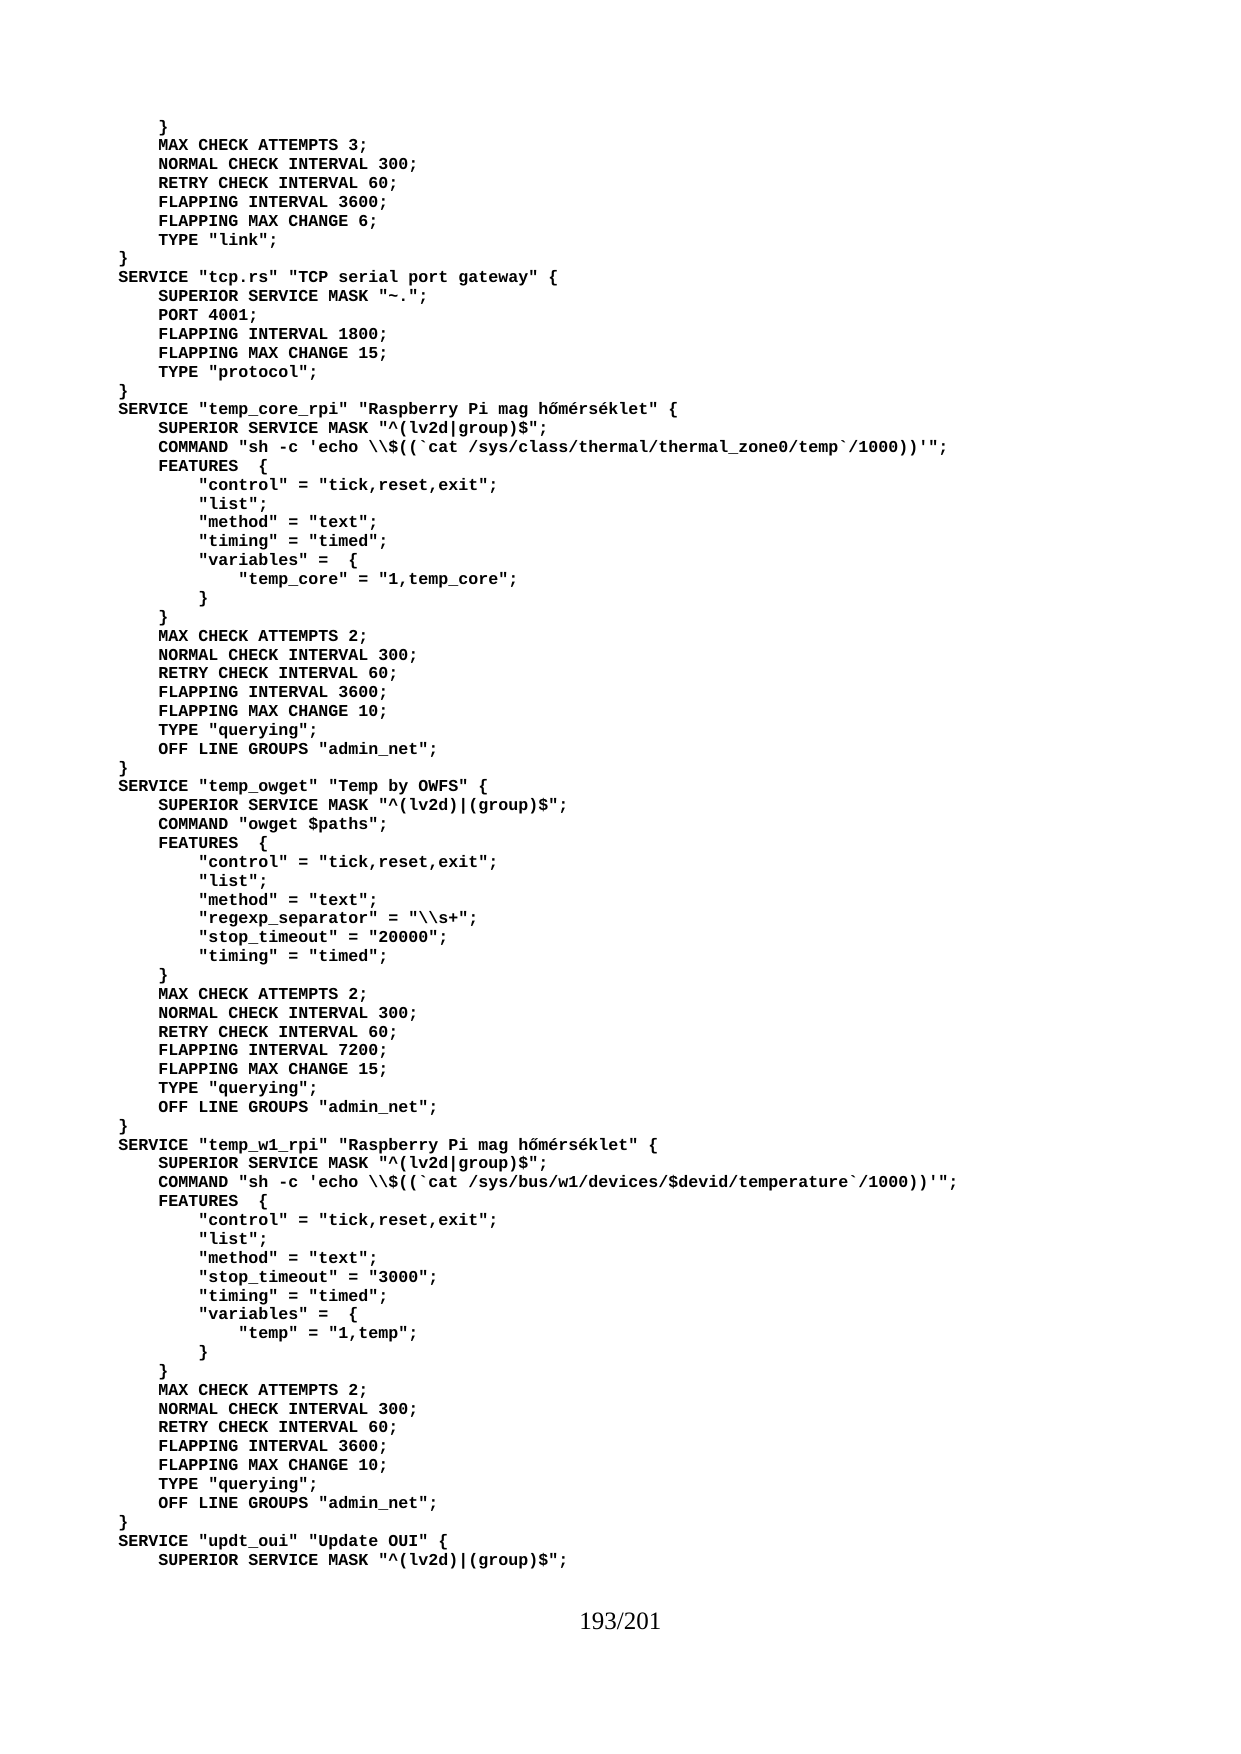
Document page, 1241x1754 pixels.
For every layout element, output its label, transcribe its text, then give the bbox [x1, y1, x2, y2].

text } [118, 759, 1122, 778]
text SUPERIOR SERVICE MASK "~."; [118, 288, 1122, 307]
text FLAPPING INTERVAL 3600; [118, 193, 1122, 212]
text COMMAND "sh -c 'echo \\$((`cat /sys/bus/w1/devices/$devid/temperature`/1000))'"; [118, 1174, 1122, 1193]
text SUPERIOR SERVICE MASK "^(lv2d|group)$"; [118, 420, 1122, 439]
text } [118, 1513, 1122, 1532]
text "variables" = { [118, 1306, 1122, 1325]
text SERVICE "temp_owget" "Temp by OWFS" { [118, 778, 1122, 797]
text FLAPPING MAX CHANGE 10; [118, 1457, 1122, 1476]
text } [118, 250, 1122, 269]
text "list"; [118, 1231, 1122, 1249]
text TYPE "querying"; [118, 1476, 1122, 1494]
text FLAPPING INTERVAL 3600; [118, 1438, 1122, 1457]
text "temp_core" = "1,temp_core"; [118, 571, 1122, 589]
text } [118, 1362, 1122, 1381]
text FLAPPING MAX CHANGE 15; [118, 1061, 1122, 1080]
text MAX CHECK ATTEMPTS 2; [118, 985, 1122, 1004]
text "control" = "tick,reset,exit"; [118, 853, 1122, 872]
text "control" = "tick,reset,exit"; [118, 476, 1122, 495]
text MAX CHECK ATTEMPTS 2; [118, 1381, 1122, 1400]
text "list"; [118, 872, 1122, 891]
text NORMAL CHECK INTERVAL 300; [118, 646, 1122, 665]
text } [118, 382, 1122, 401]
text FEATURES { [118, 457, 1122, 476]
text SUPERIOR SERVICE MASK "^(lv2d)|(group)$"; [118, 1551, 1122, 1570]
text } [118, 589, 1122, 608]
text "method" = "text"; [118, 891, 1122, 910]
text OFF LINE GROUPS "admin_net"; [118, 1494, 1122, 1513]
text NORMAL CHECK INTERVAL 300; [118, 1004, 1122, 1023]
text "list"; [118, 495, 1122, 514]
text RETRY CHECK INTERVAL 60; [118, 1023, 1122, 1042]
text "timing" = "timed"; [118, 948, 1122, 967]
text MAX CHECK ATTEMPTS 2; [118, 627, 1122, 646]
text FLAPPING MAX CHANGE 15; [118, 344, 1122, 363]
text "stop_timeout" = "20000"; [118, 929, 1122, 948]
text "stop_timeout" = "3000"; [118, 1268, 1122, 1287]
text FEATURES { [118, 834, 1122, 853]
text FLAPPING INTERVAL 3600; [118, 684, 1122, 703]
text RETRY CHECK INTERVAL 60; [118, 175, 1122, 193]
text RETRY CHECK INTERVAL 60; [118, 1419, 1122, 1438]
text "timing" = "timed"; [118, 533, 1122, 552]
text FLAPPING MAX CHANGE 6; [118, 212, 1122, 231]
text "timing" = "timed"; [118, 1287, 1122, 1306]
text "control" = "tick,reset,exit"; [118, 1212, 1122, 1231]
text FLAPPING INTERVAL 1800; [118, 326, 1122, 344]
text "regexp_separator" = "\\s+"; [118, 910, 1122, 929]
text NORMAL CHECK INTERVAL 300; [118, 1400, 1122, 1419]
text COMMAND "owget $paths"; [118, 816, 1122, 834]
text PORT 4001; [118, 307, 1122, 326]
text } [118, 967, 1122, 985]
text OFF LINE GROUPS "admin_net"; [118, 740, 1122, 759]
text SERVICE "temp_core_rpi" "Raspberry Pi mag hőmérséklet" { [118, 401, 1122, 420]
text } [118, 608, 1122, 627]
text SERVICE "tcp.rs" "TCP serial port gateway" { [118, 269, 1122, 288]
text FLAPPING INTERVAL 7200; [118, 1042, 1122, 1061]
text TYPE "protocol"; [118, 363, 1122, 382]
text MAX CHECK ATTEMPTS 3; [118, 137, 1122, 156]
text OFF LINE GROUPS "admin_net"; [118, 1098, 1122, 1117]
text COMMAND "sh -c 'echo \\$((`cat /sys/class/thermal/thermal_zone0/temp`/1000))'"; [118, 439, 1122, 457]
text SERVICE "temp_w1_rpi" "Raspberry Pi mag hőmérséklet" { [118, 1136, 1122, 1155]
text NORMAL CHECK INTERVAL 300; [118, 156, 1122, 175]
text SERVICE "updt_oui" "Update OUI" { [118, 1532, 1122, 1551]
text TYPE "querying"; [118, 1080, 1122, 1098]
text "temp" = "1,temp"; [118, 1325, 1122, 1344]
text } [118, 118, 1122, 137]
text RETRY CHECK INTERVAL 60; [118, 665, 1122, 684]
text TYPE "querying"; [118, 721, 1122, 740]
text FEATURES { [118, 1193, 1122, 1212]
text FLAPPING MAX CHANGE 10; [118, 703, 1122, 721]
text } [118, 1117, 1122, 1136]
text SUPERIOR SERVICE MASK "^(lv2d)|(group)$"; [118, 797, 1122, 816]
text "method" = "text"; [118, 514, 1122, 533]
text "variables" = { [118, 552, 1122, 571]
text TYPE "link"; [118, 231, 1122, 250]
text SUPERIOR SERVICE MASK "^(lv2d|group)$"; [118, 1155, 1122, 1174]
text "method" = "text"; [118, 1249, 1122, 1268]
text } [118, 1344, 1122, 1362]
